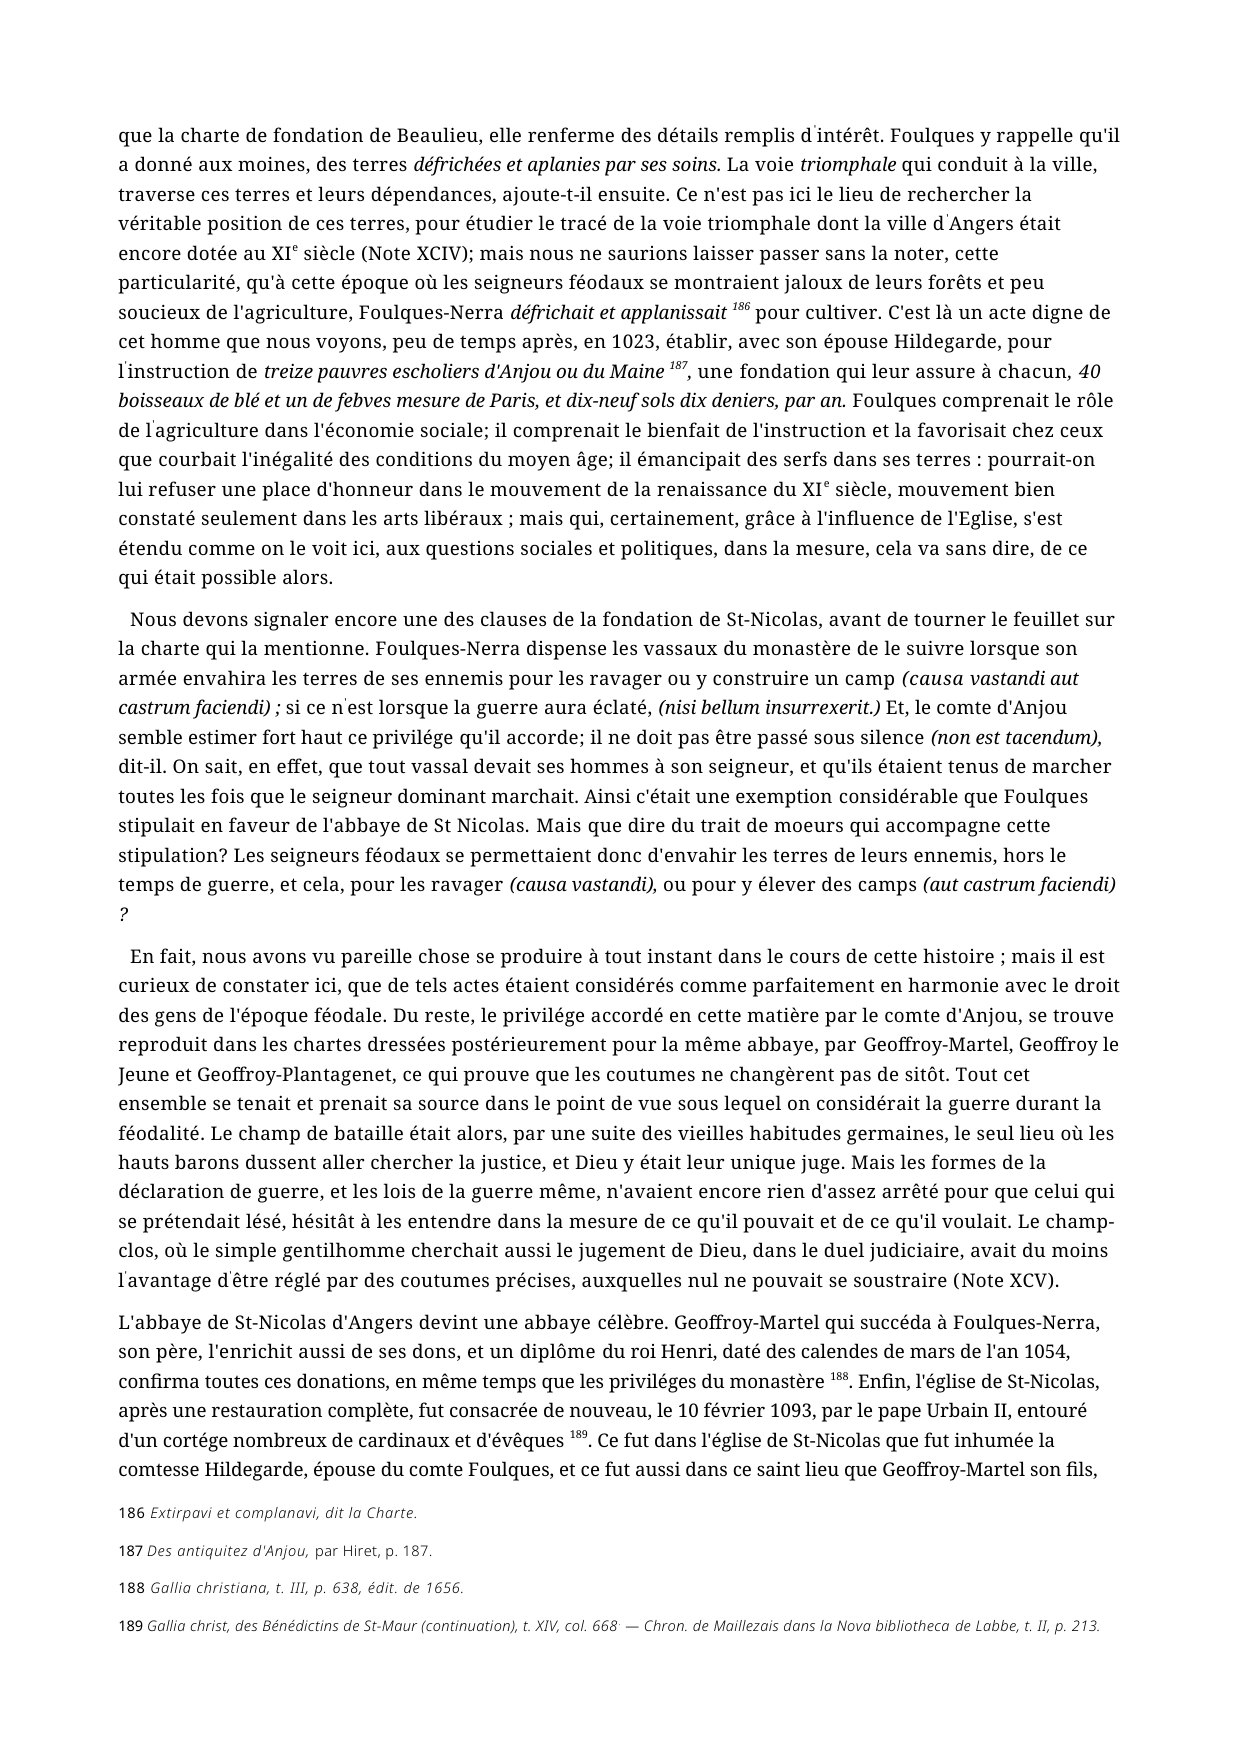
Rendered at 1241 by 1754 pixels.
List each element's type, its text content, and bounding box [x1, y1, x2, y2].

text Nous devons signaler encore une des clauses de la fondation de St-Nicolas, avant de tourner le feuillet sur la charte qui la mentionne. Foulques-Nerra dispense les vassaux du monastère de le suivre lorsque son armée envahira les terres de ses ennemis pour les ravager ou y construire un camp (causa vastandi aut castrum faciendi) ; si ce n'est lorsque la guerre aura éclaté, (nisi bellum insurrexerit.) Et, le comte d'Anjou semble estimer fort haut ce privilége qu'il accorde; il ne doit pas être passé sous silence (non est tacendum), dit-il. On sait, en effet, que tout vassal devait ses hommes à son seigneur, et qu'ils étaient tenus de marcher toutes les fois que le seigneur dominant marchait. Ainsi c'était une exemption considérable que Foulques stipulait en faveur de l'abbaye de St Nicolas. Mais que dire du trait de moeurs qui accompagne cette stipulation? Les seigneurs féodaux se permettaient donc d'envahir les terres de leurs ennemis, hors le temps de guerre, et cela, pour les ravager (causa vastandi), ou pour y élever des camps (aut castrum faciendi) ? [118, 602, 1122, 927]
text Des antiquitez d'Anjou, par Hiret, p. 187. [118, 1541, 1122, 1561]
text que la charte de fondation de Beaulieu, elle renferme des détails remplis d'intérêt. Foulques y rappelle qu'il a donné aux moines, des terres défrichées et aplanies par ses soins. La voie triomphale qui conduit à la ville, traverse ces terres et leurs dépendances, ajoute-t-il ensuite. Ce n'est pas ici le lieu de rechercher la véritable position de ces terres, pour étudier le tracé de la voie triomphale dont la ville d'Angers était encore dotée au XIe siècle (Note XCIV); mais nous ne saurions laisser passer sans la noter, cette particularité, qu'à cette époque où les seigneurs féodaux se montraient jaloux de leurs forêts et peu soucieux de l'agriculture, Foulques-Nerra défrichait et applanissait pour cultiver. C'est là un acte digne de cet homme que nous voyons, peu de temps après, en 1023, établir, avec son épouse Hildegarde, pour l'instruction de treize pauvres escholiers d'Anjou ou du Maine , une fondation qui leur assure à chacun, 40 boisseaux de blé et un de febves mesure de Paris, et dix-neuf sols dix deniers, par an. Foulques comprenait le rôle de l'agriculture dans l'économie sociale; il comprenait le bienfait de l'instruction et la favorisait chez ceux que courbait l'inégalité des conditions du moyen âge; il émancipait des serfs dans ses terres : pourrait-on lui refuser une place d'honneur dans le mouvement de la renaissance du XIe siècle, mouvement bien constaté seulement dans les arts libéraux ; mais qui, certainement, grâce à l'influence de l'Eglise, s'est étendu comme on le voit ici, aux questions sociales et politiques, dans la mesure, cela va sans dire, de ce qui était possible alors. [118, 118, 1122, 590]
text En fait, nous avons vu pareille chose se produire à tout instant dans le cours de cette histoire ; mais il est curieux de constater ici, que de tels actes étaient considérés comme parfaitement en harmonie avec le droit des gens de l'époque féodale. Du reste, le privilége accordé en cette matière par le comte d'Anjou, se trouve reproduit dans les chartes dressées postérieurement pour la même abbaye, par Geoffroy-Martel, Geoffroy le Jeune et Geoffroy-Plantagenet, ce qui prouve que les coutumes ne changèrent pas de sitôt. Tout cet ensemble se tenait et prenait sa source dans le point de vue sous lequel on considérait la guerre durant la féodalité. Le champ de bataille était alors, par une suite des vieilles habitudes germaines, le seul lieu où les hauts barons dussent aller chercher la justice, et Dieu y était leur unique juge. Mais les formes de la déclaration de guerre, et les lois de la guerre même, n'avaient encore rien d'assez arrêté pour que celui qui se prétendait lésé, hésitât à les entendre dans la mesure de ce qu'il pouvait et de ce qu'il voulait. Le champ-clos, où le simple gentilhomme cherchait aussi le jugement de Dieu, dans le duel judiciaire, avait du moins l'avantage d'être réglé par des coutumes précises, auxquelles nul ne pouvait se soustraire (Note XCV). [118, 939, 1122, 1293]
text Extirpavi et complanavi, dit la Charte. [118, 1503, 1122, 1523]
text Gallia christiana, t. III, p. 638, édit. de 1656. [118, 1578, 1122, 1598]
text L'abbaye de St-Nicolas d'Angers devint une abbaye célèbre. Geoffroy-Martel qui succéda à Foulques-Nerra, son père, l'enrichit aussi de ses dons, et un diplôme du roi Henri, daté des calendes de mars de l'an 1054, confirma toutes ces donations, en même temps que les priviléges du monastère . Enfin, l'église de St-Nicolas, après une restauration complète, fut consacrée de nouveau, le 10 février 1093, par le pape Urbain II, entouré d'un cortége nombreux de cardinaux et d'évêques . Ce fut dans l'église de St-Nicolas que fut inhumée la comtesse Hildegarde, épouse du comte Foulques, et ce fut aussi dans ce saint lieu que Geoffroy-Martel son fils, [118, 1305, 1122, 1482]
text Gallia christ, des Bénédictins de St-Maur (continuation), t. XIV, col. 668. — Chron. de Maillezais dans la Nova bibliotheca de Labbe, t. II, p. 213. [118, 1616, 1122, 1636]
